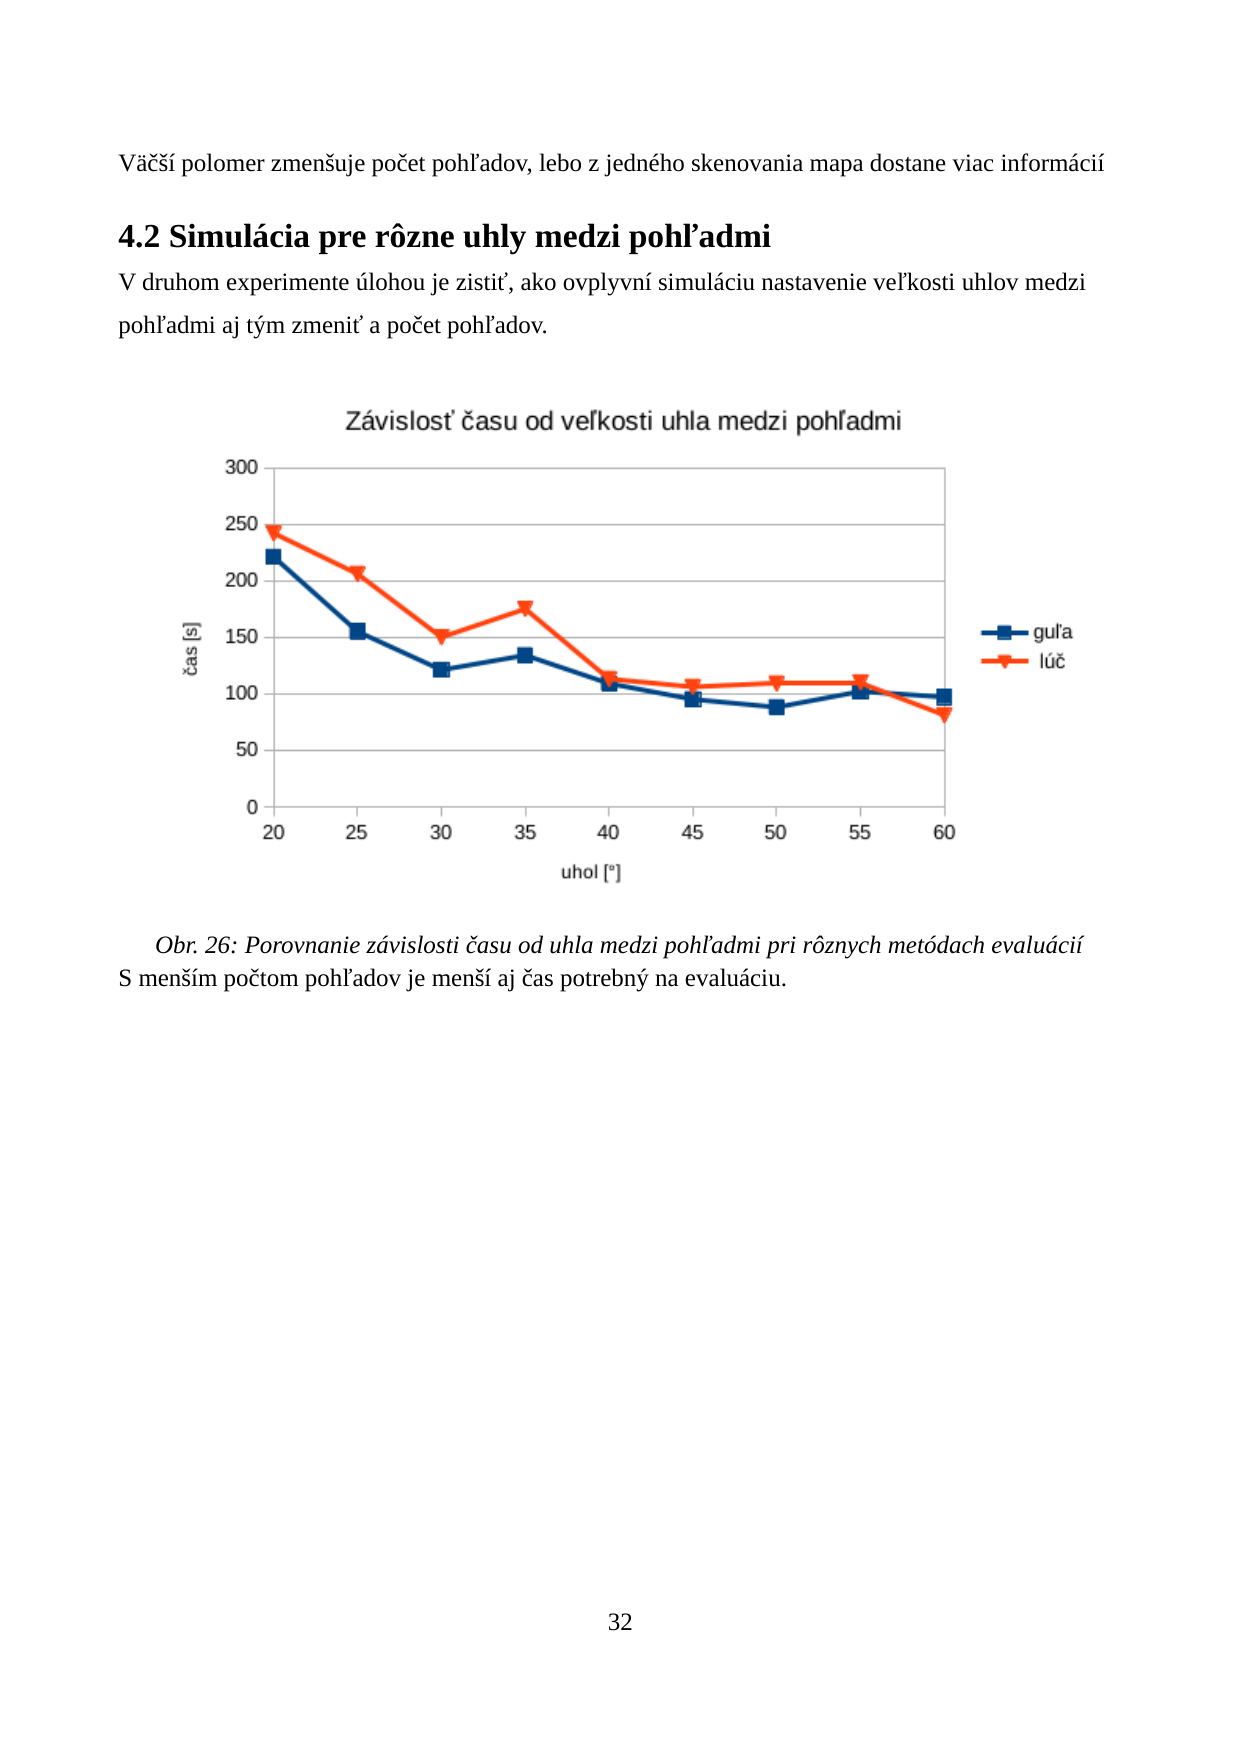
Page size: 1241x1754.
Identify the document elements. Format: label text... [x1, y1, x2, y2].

subtitle Simulácia pre rôzne uhly medzi pohľadmi [118, 216, 1122, 255]
text Väčší polomer zmenšuje počet pohľadov, lebo z jedného skenovania mapa dostane viac informácií [118, 148, 1122, 176]
text Obr. 26: Porovnanie závislosti času od uhla medzi pohľadmi pri rôznych metódach evaluácií [148, 913, 1092, 959]
text V druhom experimente úlohou je zistiť, ako ovplyvní simuláciu nastavenie veľkosti uhlov medzi pohľadmi aj tým zmeniť a počet pohľadov. [118, 267, 1122, 339]
picture [147, 380, 1093, 913]
text S menším počtom pohľadov je menší aj čas potrebný na evaluáciu. [118, 368, 1122, 992]
